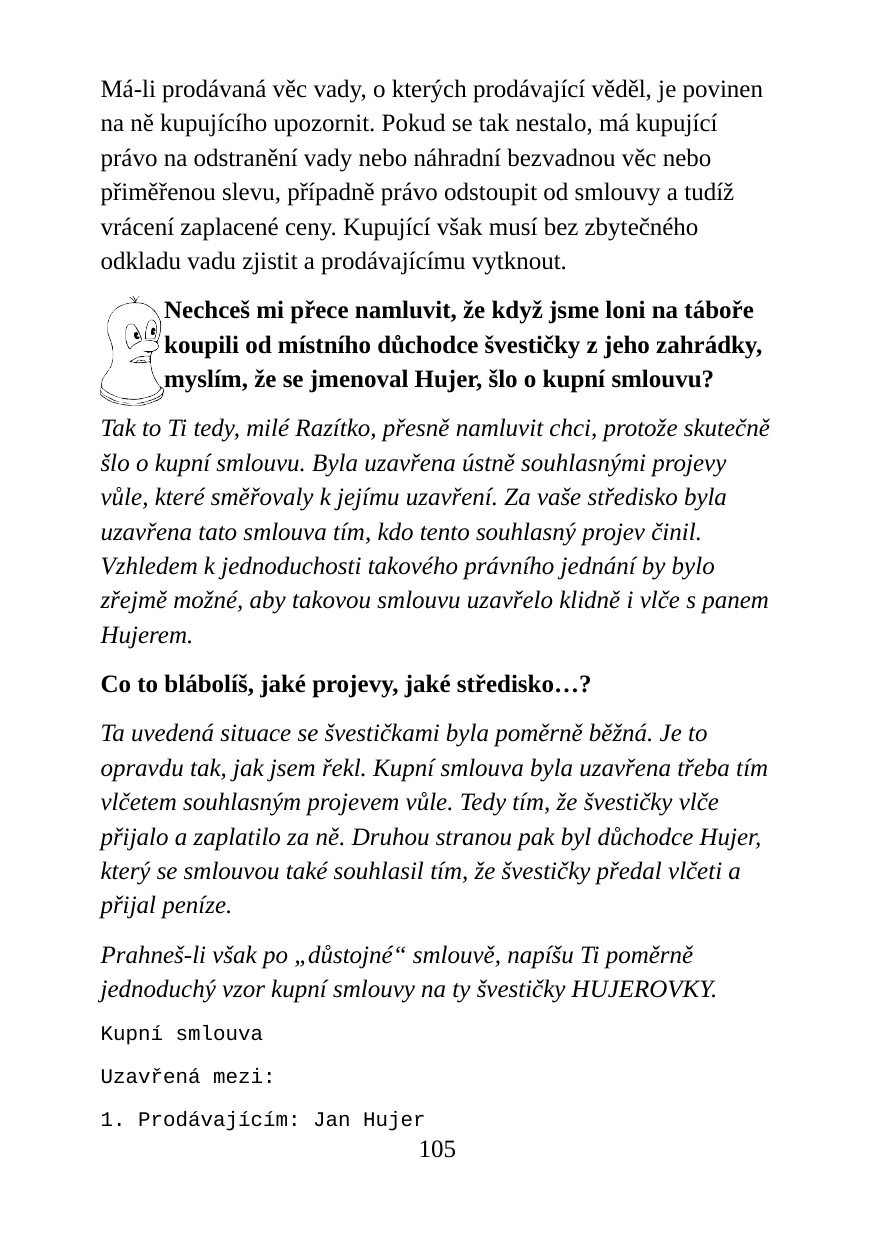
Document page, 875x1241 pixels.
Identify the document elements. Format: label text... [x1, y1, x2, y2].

text Ta uvedená situace se švestičkami byla poměrně běžná. Je to opravdu tak, jak jsem řekl. Kupní smlouva byla uzavřena třeba tím vlčetem souhlasným projevem vůle. Tedy tím, že švestičky vlče přijalo a zaplatilo za ně. Druhou stranou pak byl důchodce Hujer, který se smlouvou také souhlasil tím, že švestičky předal vlčeti a přijal peníze. [100, 718, 774, 919]
text Má-li prodávaná věc vady, o kterých prodávající věděl, je povinen na ně kupujícího upozornit. Pokud se tak nestalo, má kupující právo na odstranění vady nebo náhradní bezvadnou věc nebo přiměřenou slevu, případně právo odstoupit od smlouvy a tudíž vrácení zaplacené ceny. Kupující však musí bez zbytečného odkladu vadu zjistit a prodávajícímu vytknout. [100, 74, 774, 275]
text Co to blábolíš, jaké projevy, jaké středisko…? [100, 669, 774, 698]
text Uzavřená mezi: [100, 1066, 774, 1090]
text Nechceš mi přece namluvit, že když jsme loni na táboře koupili od místního důchodce švestičky z jeho zahrádky, myslím, že se jmenoval Hujer, šlo o kupní smlouvu? [100, 295, 774, 393]
text Tak to Ti tedy, milé Razítko, přesně namluvit chci, protože skutečně šlo o kupní smlouvu. Byla uzavřena ústně souhlasnými projevy vůle, které směřovaly k jejímu uzavření. Za vaše středisko byla uzavřena tato smlouva tím, kdo tento souhlasný projev činil. Vzhledem k jednoduchosti takového právního jednání by bylo zřejmě možné, aby takovou smlouvu uzavřelo klidně i vlče s panem Hujerem. [100, 413, 774, 649]
text Prahneš-li však po „důstojné“ smlouvě, napíšu Ti poměrně jednoduchý vzor kupní smlouvy na ty švestičky HUJEROVKY. [100, 940, 774, 1003]
text Kupní smlouva [100, 1023, 774, 1047]
text 1. Prodávajícím: Jan Hujer [100, 1109, 774, 1133]
